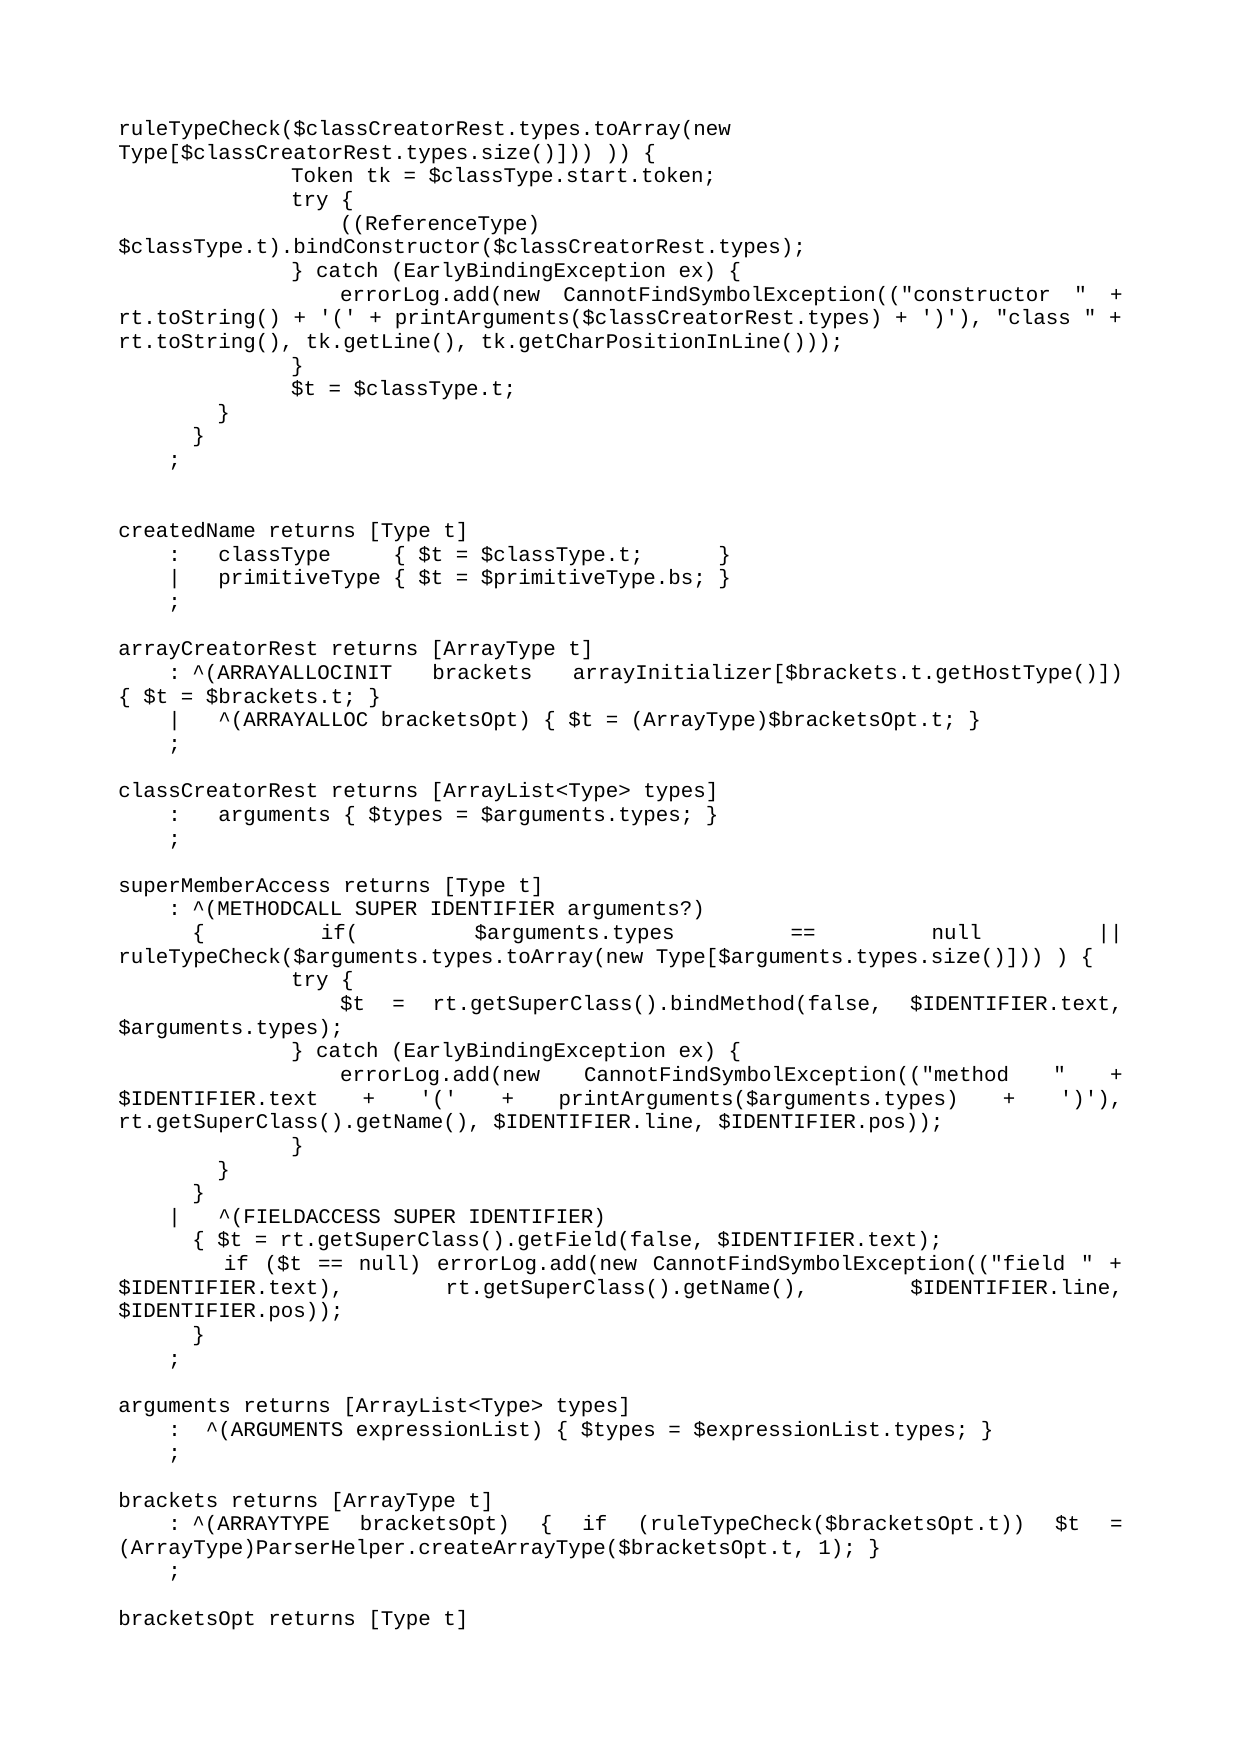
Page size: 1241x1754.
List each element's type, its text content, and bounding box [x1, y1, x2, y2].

text ((ReferenceType)$classType.t).bindConstructor($classCreatorRest.types); [118, 213, 1123, 260]
text } [118, 1158, 1123, 1182]
text : arguments { $types = $arguments.types; } [118, 804, 1123, 827]
text brackets returns [ArrayType t] [118, 1489, 1123, 1513]
text ; [118, 1348, 1123, 1371]
text ; [118, 733, 1123, 757]
text { $t = rt.getSuperClass().getField(false, $IDENTIFIER.text); [118, 1229, 1123, 1253]
text classCreatorRest returns [ArrayList<Type> types] [118, 780, 1123, 804]
text { if( $arguments.types == null || ruleTypeCheck($arguments.types.toArray(new Type[$arguments.types.size()])) ) { [118, 922, 1123, 969]
text | primitiveType { $t = $primitiveType.bs; } [118, 567, 1123, 591]
text createdName returns [Type t] [118, 520, 1123, 544]
text } [118, 402, 1123, 426]
text } [118, 1324, 1123, 1348]
text $t = rt.getSuperClass().bindMethod(false, $IDENTIFIER.text, $arguments.types); [118, 993, 1123, 1040]
text : ^(ARRAYALLOCINIT brackets arrayInitializer[$brackets.t.getHostType()]) { $t = $brackets.t; } [118, 662, 1123, 709]
text } [118, 1182, 1123, 1206]
text | ^(FIELDACCESS SUPER IDENTIFIER) [118, 1206, 1123, 1229]
text ; [118, 1442, 1123, 1466]
text ; [118, 449, 1123, 473]
text | ^(ARRAYALLOC bracketsOpt) { $t = (ArrayType)$bracketsOpt.t; } [118, 709, 1123, 733]
text try { [118, 189, 1123, 213]
text if ($t == null) errorLog.add(new CannotFindSymbolException(("field " + $IDENTIFIER.text), rt.getSuperClass().getName(), $IDENTIFIER.line, $IDENTIFIER.pos)); [118, 1253, 1123, 1324]
text : ^(METHODCALL SUPER IDENTIFIER arguments?) [118, 898, 1123, 922]
text Token tk = $classType.start.token; [118, 165, 1123, 189]
text ; [118, 591, 1123, 615]
text arguments returns [ArrayList<Type> types] [118, 1395, 1123, 1419]
text ; [118, 827, 1123, 851]
text } [118, 354, 1123, 378]
text } [118, 426, 1123, 449]
text : ^(ARGUMENTS expressionList) { $types = $expressionList.types; } [118, 1419, 1123, 1442]
text ruleTypeCheck($classCreatorRest.types.toArray(new Type[$classCreatorRest.types.size()])) )) { [118, 118, 1123, 165]
text errorLog.add(new CannotFindSymbolException(("constructor " + rt.toString() + '(' + printArguments($classCreatorRest.types) + ')'), "class " + rt.toString(), tk.getLine(), tk.getCharPositionInLine())); [118, 284, 1123, 354]
text arrayCreatorRest returns [ArrayType t] [118, 638, 1123, 662]
text ; [118, 1561, 1123, 1584]
text : classType { $t = $classType.t; } [118, 544, 1123, 567]
text try { [118, 969, 1123, 993]
text : ^(ARRAYTYPE bracketsOpt) { if (ruleTypeCheck($bracketsOpt.t)) $t = (ArrayType)ParserHelper.createArrayType($bracketsOpt.t, 1); } [118, 1513, 1123, 1561]
text } [118, 1135, 1123, 1158]
text } catch (EarlyBindingException ex) { [118, 1040, 1123, 1064]
text $t = $classType.t; [118, 378, 1123, 402]
text errorLog.add(new CannotFindSymbolException(("method " + $IDENTIFIER.text + '(' + printArguments($arguments.types) + ')'), rt.getSuperClass().getName(), $IDENTIFIER.line, $IDENTIFIER.pos)); [118, 1064, 1123, 1135]
text } catch (EarlyBindingException ex) { [118, 260, 1123, 284]
text bracketsOpt returns [Type t] [118, 1608, 1123, 1631]
text superMemberAccess returns [Type t] [118, 875, 1123, 898]
